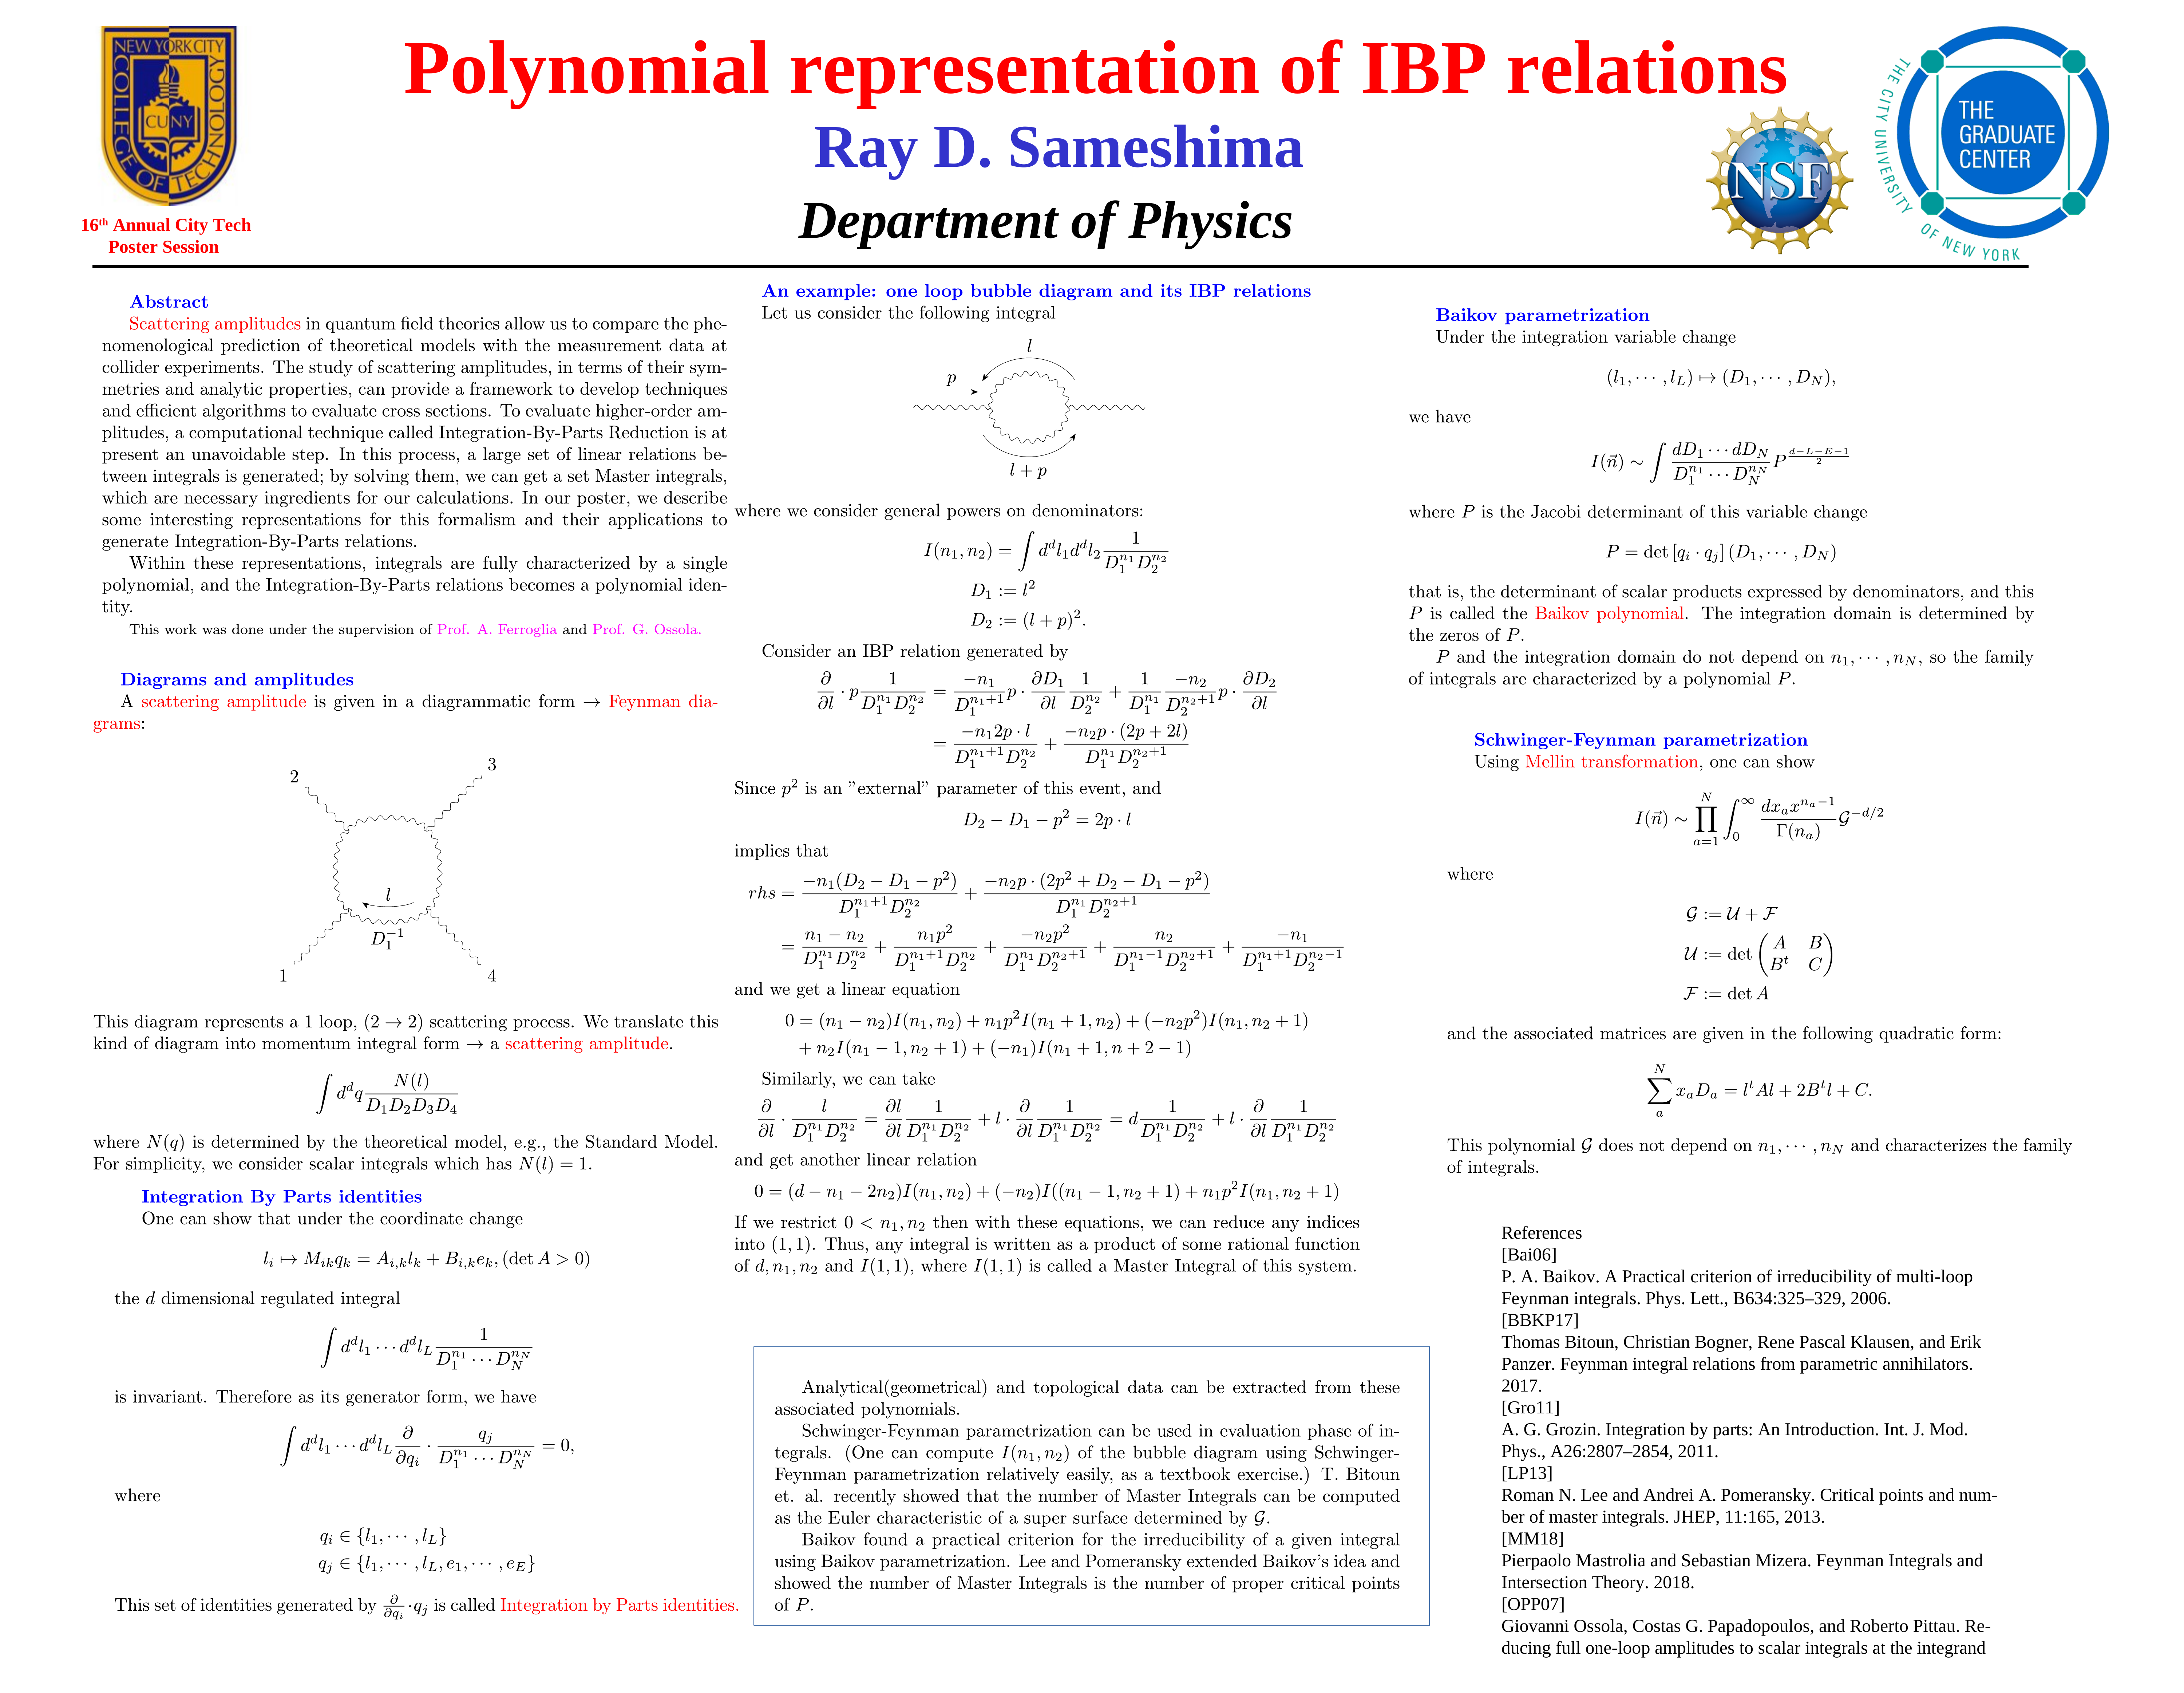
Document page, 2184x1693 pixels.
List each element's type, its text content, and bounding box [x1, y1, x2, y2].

text_box Ray D. Sameshima [808, 104, 1311, 182]
text_box [114, 284, 1360, 1619]
picture [1874, 25, 2110, 261]
text_box [774, 1379, 1400, 1611]
text_box References [Bai06] P. A. Baikov. A Practical criterion of irreducibility of multi-loop Feynman integrals. Phys. Lett., B634:325–329, 2006. [BBKP17] Thomas Bitoun, Christian Bogner, Rene Pascal Klausen, and Erik Panzer. Feynman integral relations from parametric annihilators. 2017. [Gro11] A. G. Grozin. Integration by parts: An Introduction. Int. J. Mod. Phys., A26:2807–2854, 2011. [LP13] Roman N. Lee and Andrei A. Pomeransky. Critical points and num- ber of master integrals. JHEP, 11:165, 2013. [MM18] Pierpaolo Mastrolia and Sebastian Mizera. Feynman Integrals and Intersection Theory. 2018. [OPP07] Giovanni Ossola, Costas G. Papadopoulos, and Roberto Pittau. Re- ducing full one-loop amplitudes to scalar integrals at the integrand [1496, 1218, 2048, 1660]
text_box 16th Annual City Tech Poster Session [66, 210, 266, 259]
title Polynomial representation of IBP relations [166, 8, 2027, 264]
picture [84, 26, 255, 206]
text_box [1408, 308, 2034, 688]
text_box [1447, 733, 2072, 1177]
picture [1704, 103, 1856, 257]
text_box Department of Physics [793, 182, 1300, 251]
text_box [93, 672, 718, 1174]
text_box [102, 295, 727, 637]
